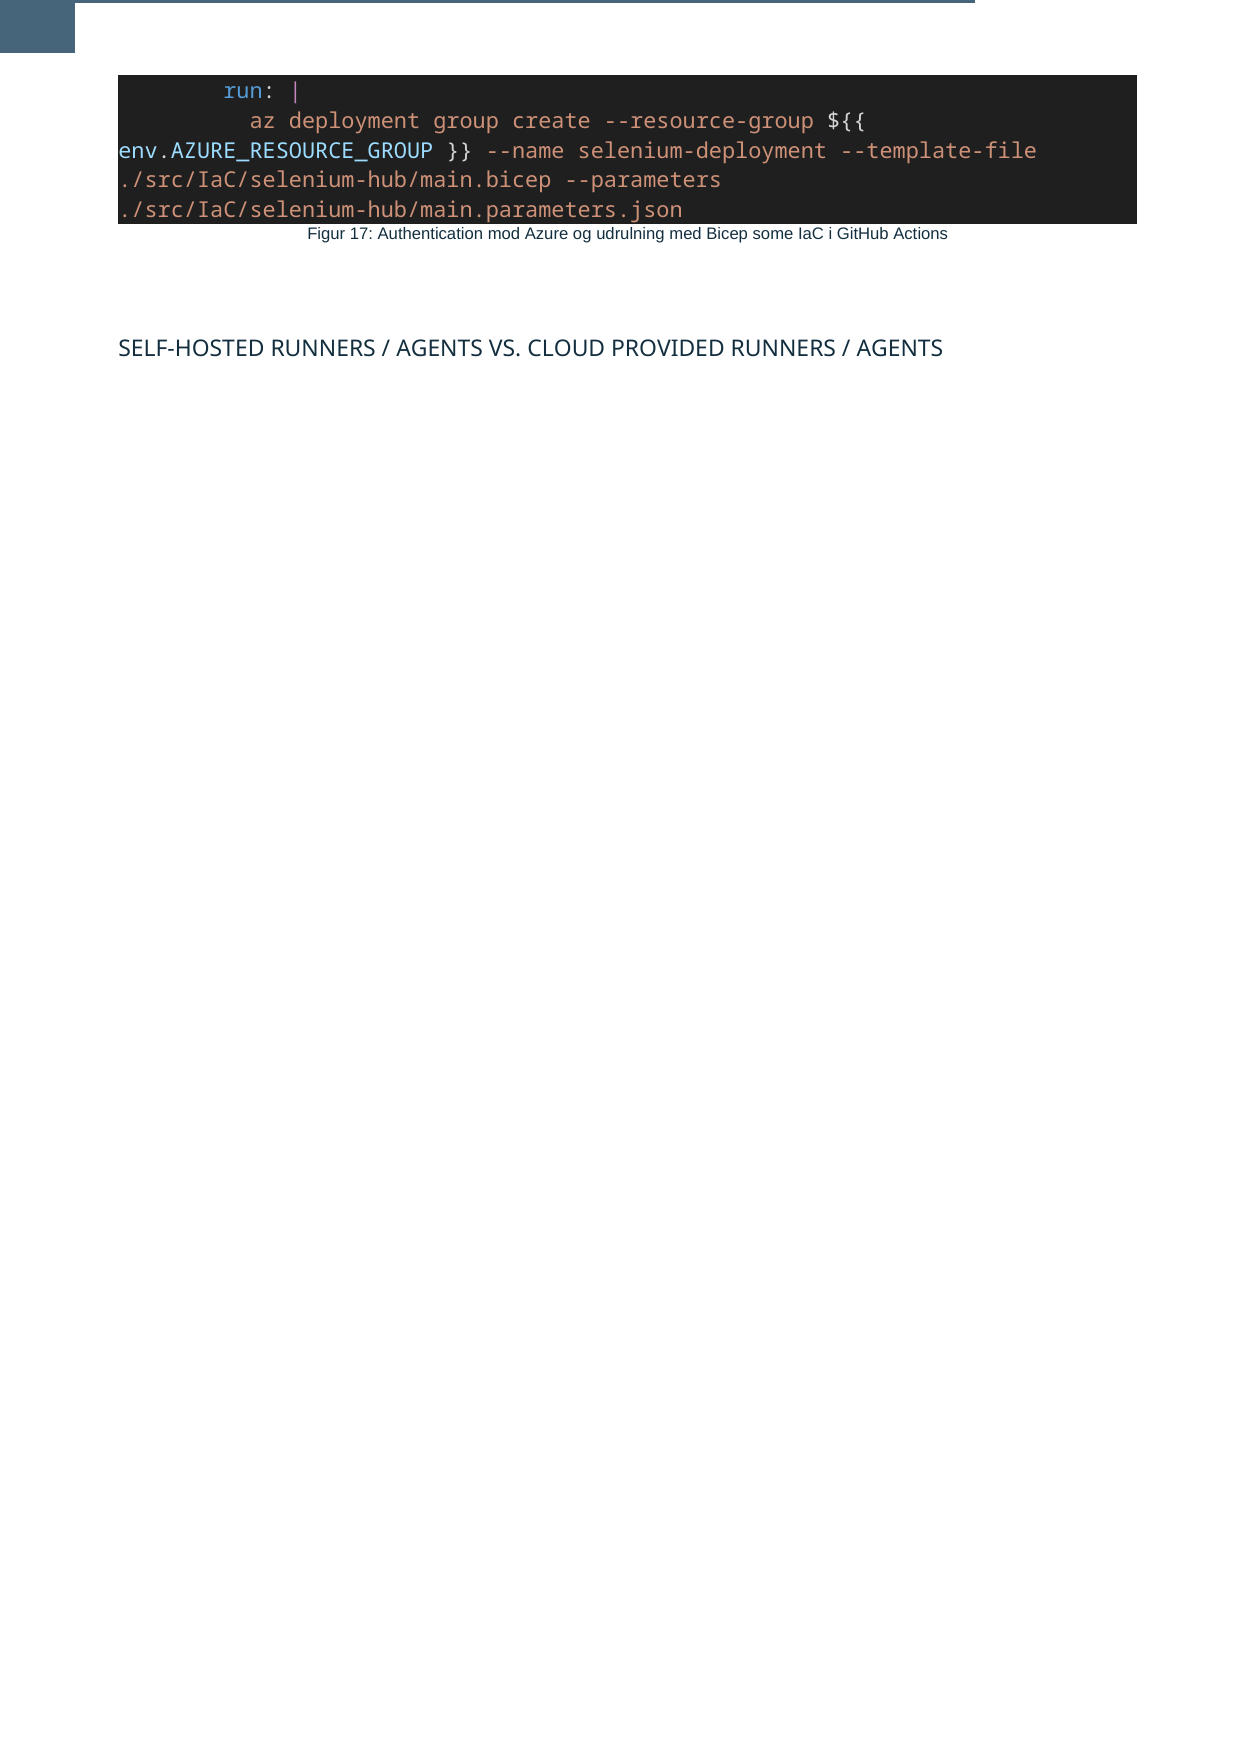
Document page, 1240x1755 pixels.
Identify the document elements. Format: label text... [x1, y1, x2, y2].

text az deployment group create --resource-group ${{ env.AZURE_RESOURCE_GROUP }} --name selenium-deployment --template-file ./src/IaC/selenium-hub/main.bicep --parameters ./src/IaC/selenium-hub/main.parameters.json [118, 105, 1137, 224]
subtitle Self-Hosted Runners / Agents vs. Cloud Provided Runners / Agents [118, 332, 1137, 364]
text run: | [118, 75, 1137, 105]
text Figur 17: Authentication mod Azure og udrulning med Bicep some IaC i GitHub Actions [118, 224, 1137, 243]
